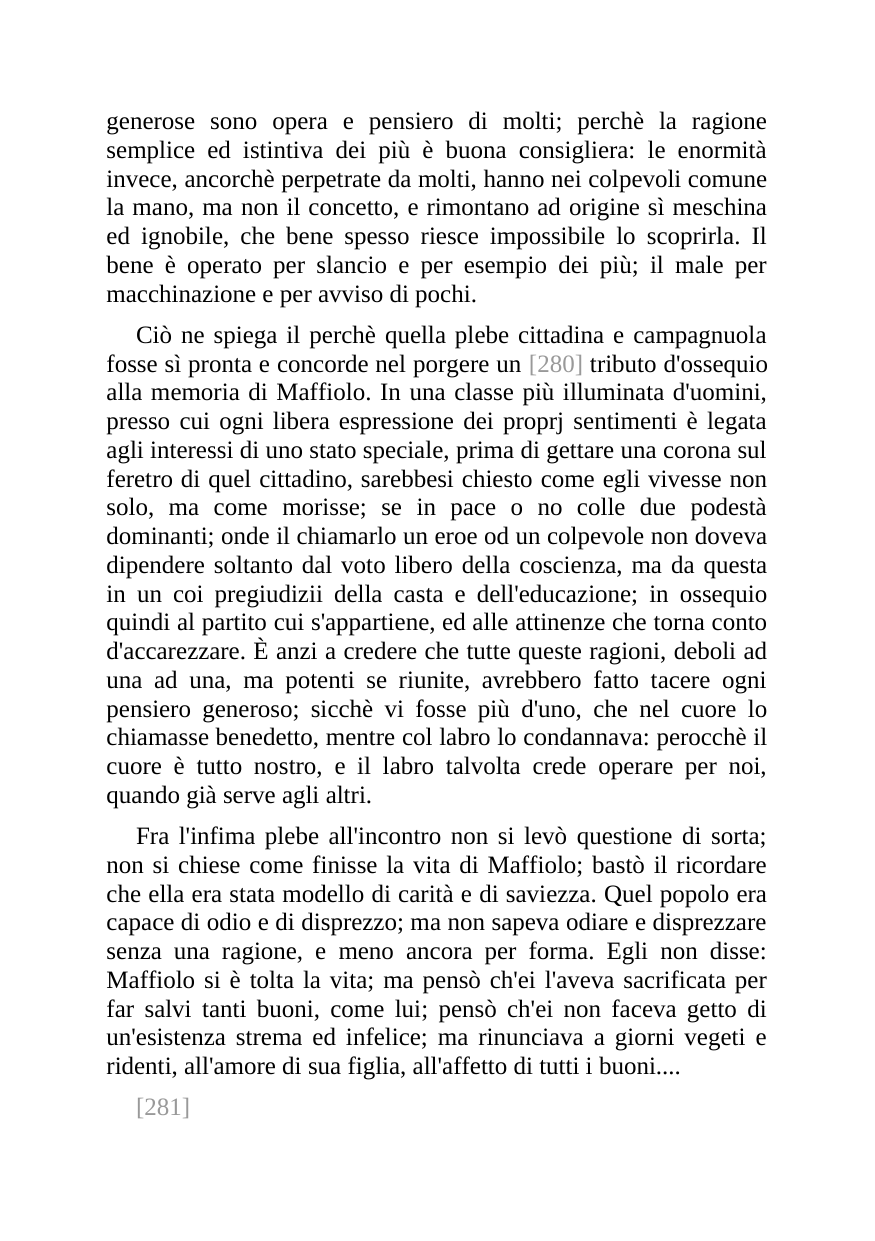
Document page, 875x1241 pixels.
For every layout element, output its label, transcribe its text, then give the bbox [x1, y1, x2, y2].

text [281] [106, 1092, 768, 1121]
text Ciò ne spiega il perchè quella plebe cittadina e campagnuola fosse sì pronta e concorde nel porgere un [280] tributo d'ossequio alla memoria di Maffiolo. In una classe più illuminata d'uomini, presso cui ogni libera espressione dei proprj sentimenti è legata agli interessi di uno stato speciale, prima di gettare una corona sul feretro di quel cittadino, sarebbesi chiesto come egli vivesse non solo, ma come morisse; se in pace o no colle due podestà dominanti; onde il chiamarlo un eroe od un colpevole non doveva dipendere soltanto dal voto libero della coscienza, ma da questa in un coi pregiudizii della casta e dell'educazione; in ossequio quindi al partito cui s'appartiene, ed alle attinenze che torna conto d'accarezzare. È anzi a credere che tutte queste ragioni, deboli ad una ad una, ma potenti se riunite, avrebbero fatto tacere ogni pensiero generoso; sicchè vi fosse più d'uno, che nel cuore lo chiamasse benedetto, mentre col labro lo condannava: perocchè il cuore è tutto nostro, e il labro talvolta crede operare per noi, quando già serve agli altri. [106, 320, 768, 809]
text generose sono opera e pensiero di molti; perchè la ragione semplice ed istintiva dei più è buona consigliera: le enormità invece, ancorchè perpetrate da molti, hanno nei colpevoli comune la mano, ma non il concetto, e rimontano ad origine sì meschina ed ignobile, che bene spesso riesce impossibile lo scoprirla. Il bene è operato per slancio e per esempio dei più; il male per macchinazione e per avviso di pochi. [106, 106, 768, 307]
text Fra l'infima plebe all'incontro non si levò questione di sorta; non si chiese come finisse la vita di Maffiolo; bastò il ricordare che ella era stata modello di carità e di saviezza. Quel popolo era capace di odio e di disprezzo; ma non sapeva odiare e disprezzare senza una ragione, e meno ancora per forma. Egli non disse: Maffiolo si è tolta la vita; ma pensò ch'ei l'aveva sacrificata per far salvi tanti buoni, come lui; pensò ch'ei non faceva getto di un'esistenza strema ed infelice; ma rinunciava a giorni vegeti e ridenti, all'amore di sua figlia, all'affetto di tutti i buoni.... [106, 821, 768, 1080]
